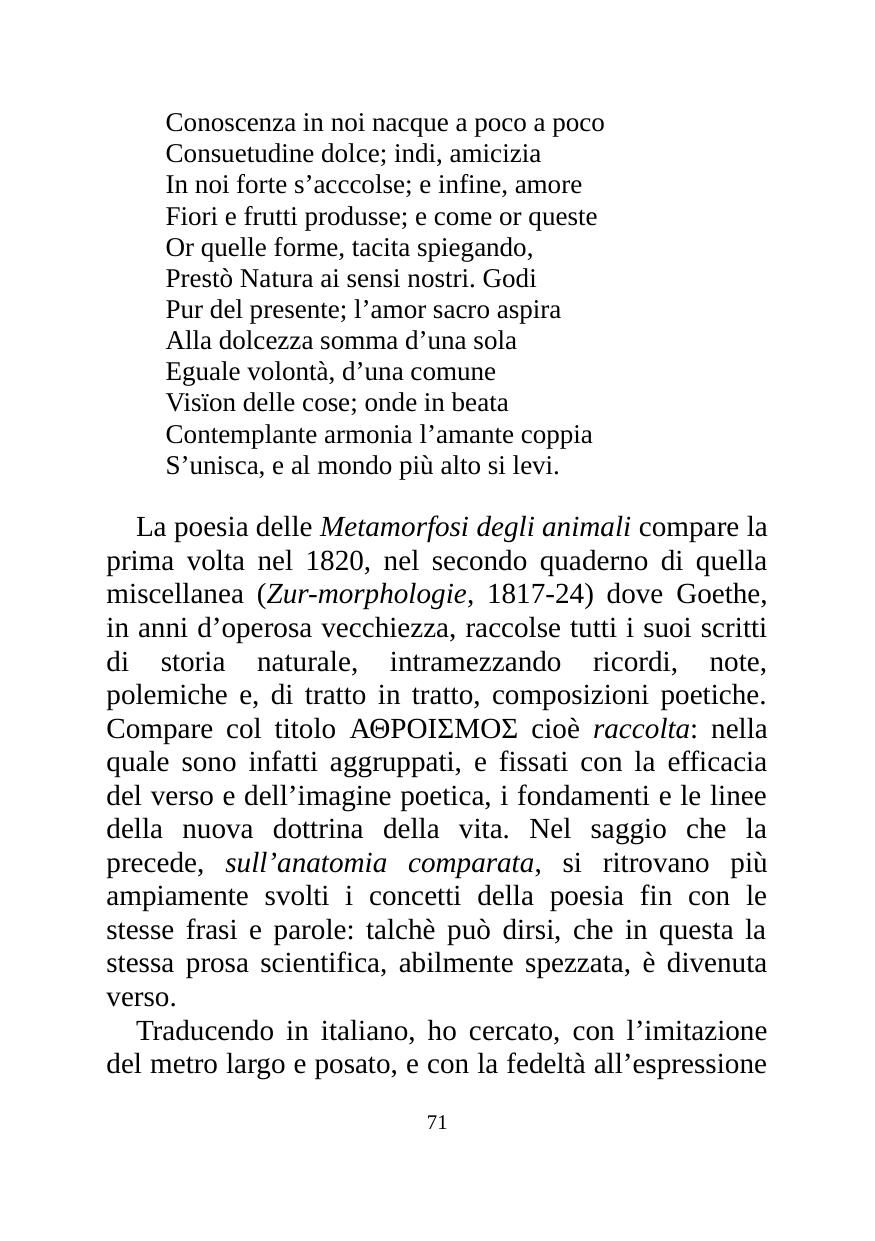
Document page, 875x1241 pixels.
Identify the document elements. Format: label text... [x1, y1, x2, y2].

text La poesia delle Metamorfosi degli animali compare la prima volta nel 1820, nel secondo quaderno di quella miscellanea (Zur-morphologie, 1817-24) dove Goethe, in anni d’operosa vecchiezza, raccolse tutti i suoi scritti di storia naturale, intramezzando ricordi, note, polemiche e, di tratto in tratto, composizioni poetiche. Compare col titolo ΑΘΡΟΙΣΜΟΣ cioè raccolta: nella quale sono infatti aggruppati, e fissati con la efficacia del verso e dell’imagine poetica, i fondamenti e le linee della nuova dottrina della vita. Nel saggio che la precede, sull’anatomia comparata, si ritrovano più ampiamente svolti i concetti della poesia fin con le stesse frasi e parole: talchè può dirsi, che in questa la stessa prosa scientifica, abilmente spezzata, è divenuta verso. [106, 509, 768, 1013]
text Conoscenza in noi nacque a poco a poco Consuetudine dolce; indi, amicizia In noi forte s’acccolse; e infine, amore Fiori e frutti produsse; e come or queste Or quelle forme, tacita spiegando, Prestò Natura ai sensi nostri. Godi Pur del presente; l’amor sacro aspira Alla dolcezza somma d’una sola Eguale volontà, d’una comune Visïon delle cose; onde in beata Contemplante armonia l’amante coppia S’unisca, e al mondo più alto si levi. [136, 106, 768, 480]
text Traducendo in italiano, ho cercato, con l’imitazione del metro largo e posato, e con la fedeltà all’espressione [106, 1013, 768, 1080]
